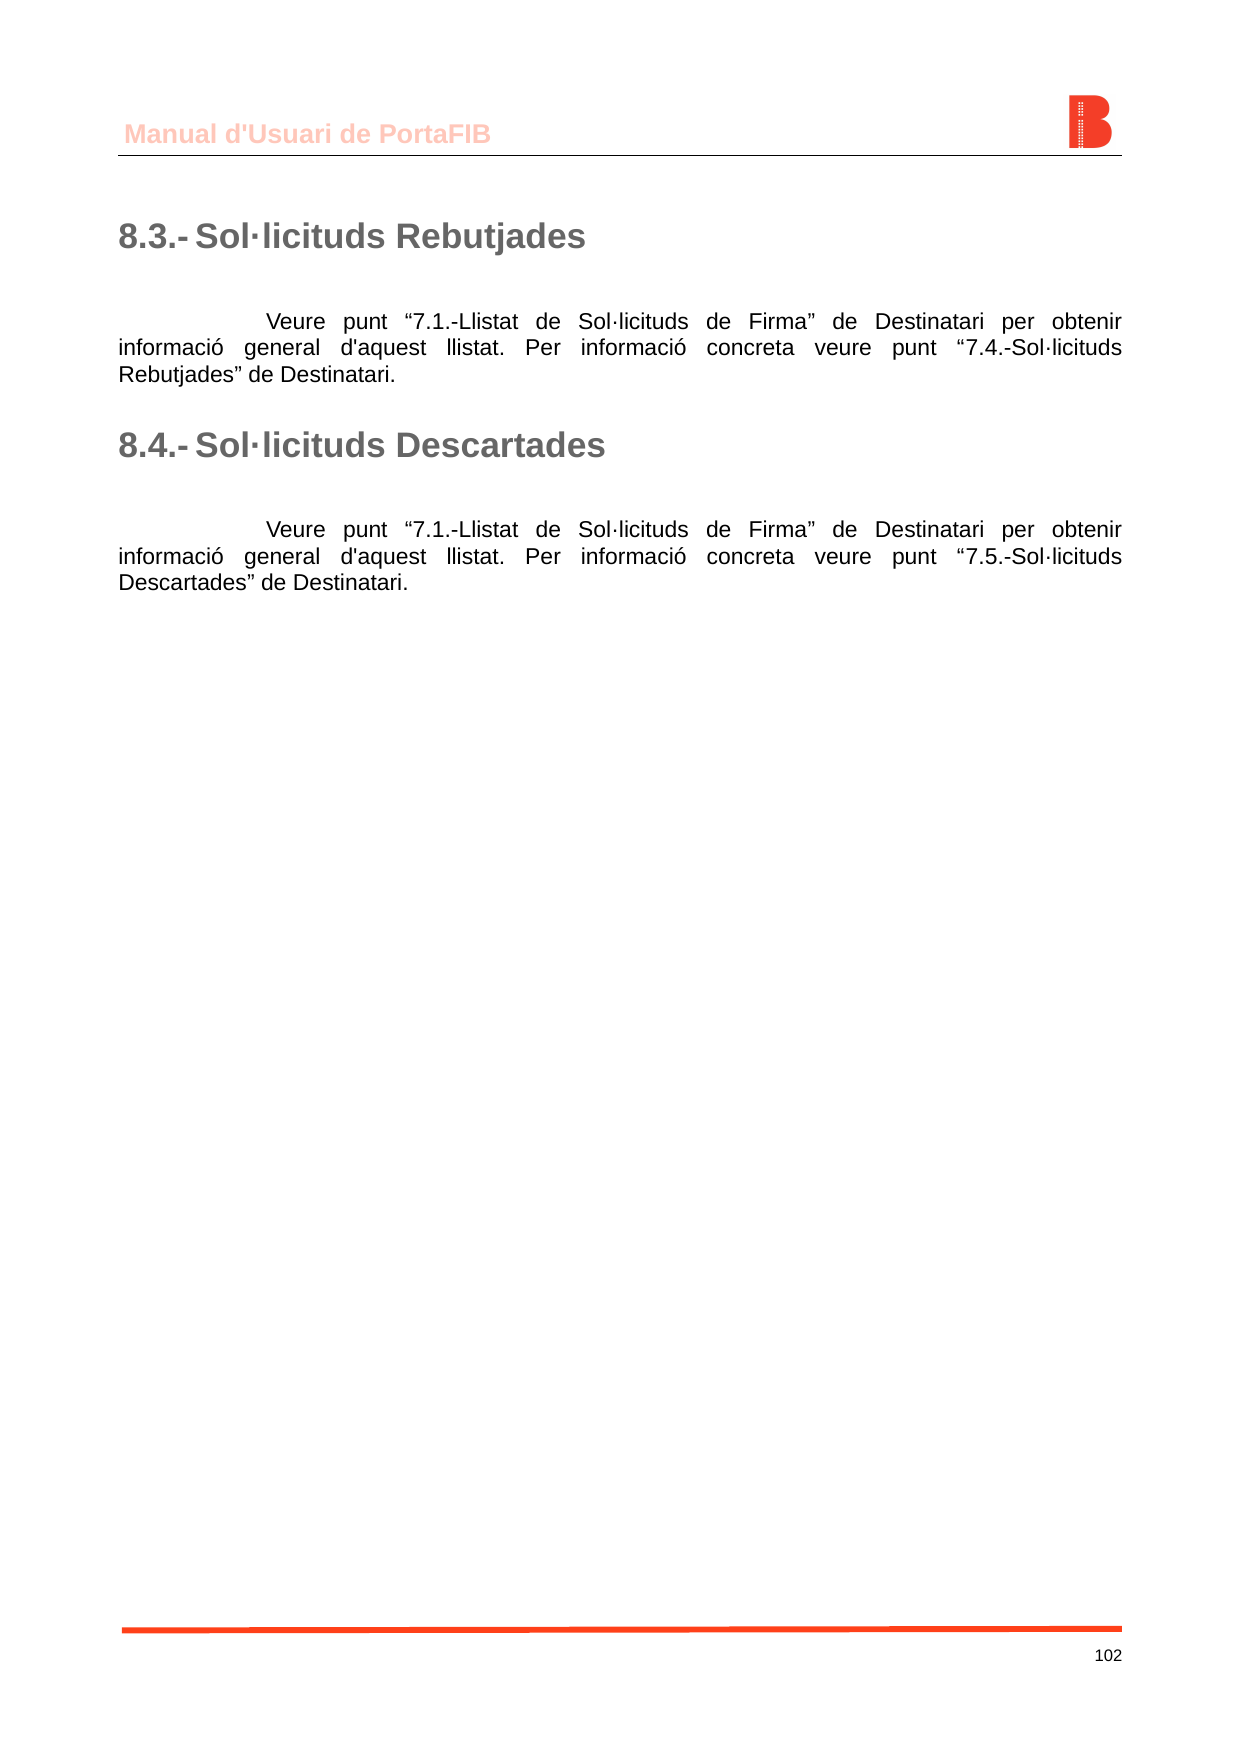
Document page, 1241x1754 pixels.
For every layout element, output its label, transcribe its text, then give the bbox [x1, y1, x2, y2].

text Veure punt “7.1.-Llistat de Sol·licituds de Firma” de Destinatari per obtenir informació general d'aquest llistat. Per informació concreta veure punt “7.5.-Sol·licituds Descartades” de Destinatari. [118, 516, 1122, 596]
picture [1063, 94, 1117, 150]
subtitle Sol·licituds Descartades [118, 424, 1122, 465]
text Veure punt “7.1.-Llistat de Sol·licituds de Firma” de Destinatari per obtenir informació general d'aquest llistat. Per informació concreta veure punt “7.4.-Sol·licituds Rebutjades” de Destinatari. [118, 308, 1122, 387]
subtitle Sol·licituds Rebutjades [118, 216, 1122, 256]
